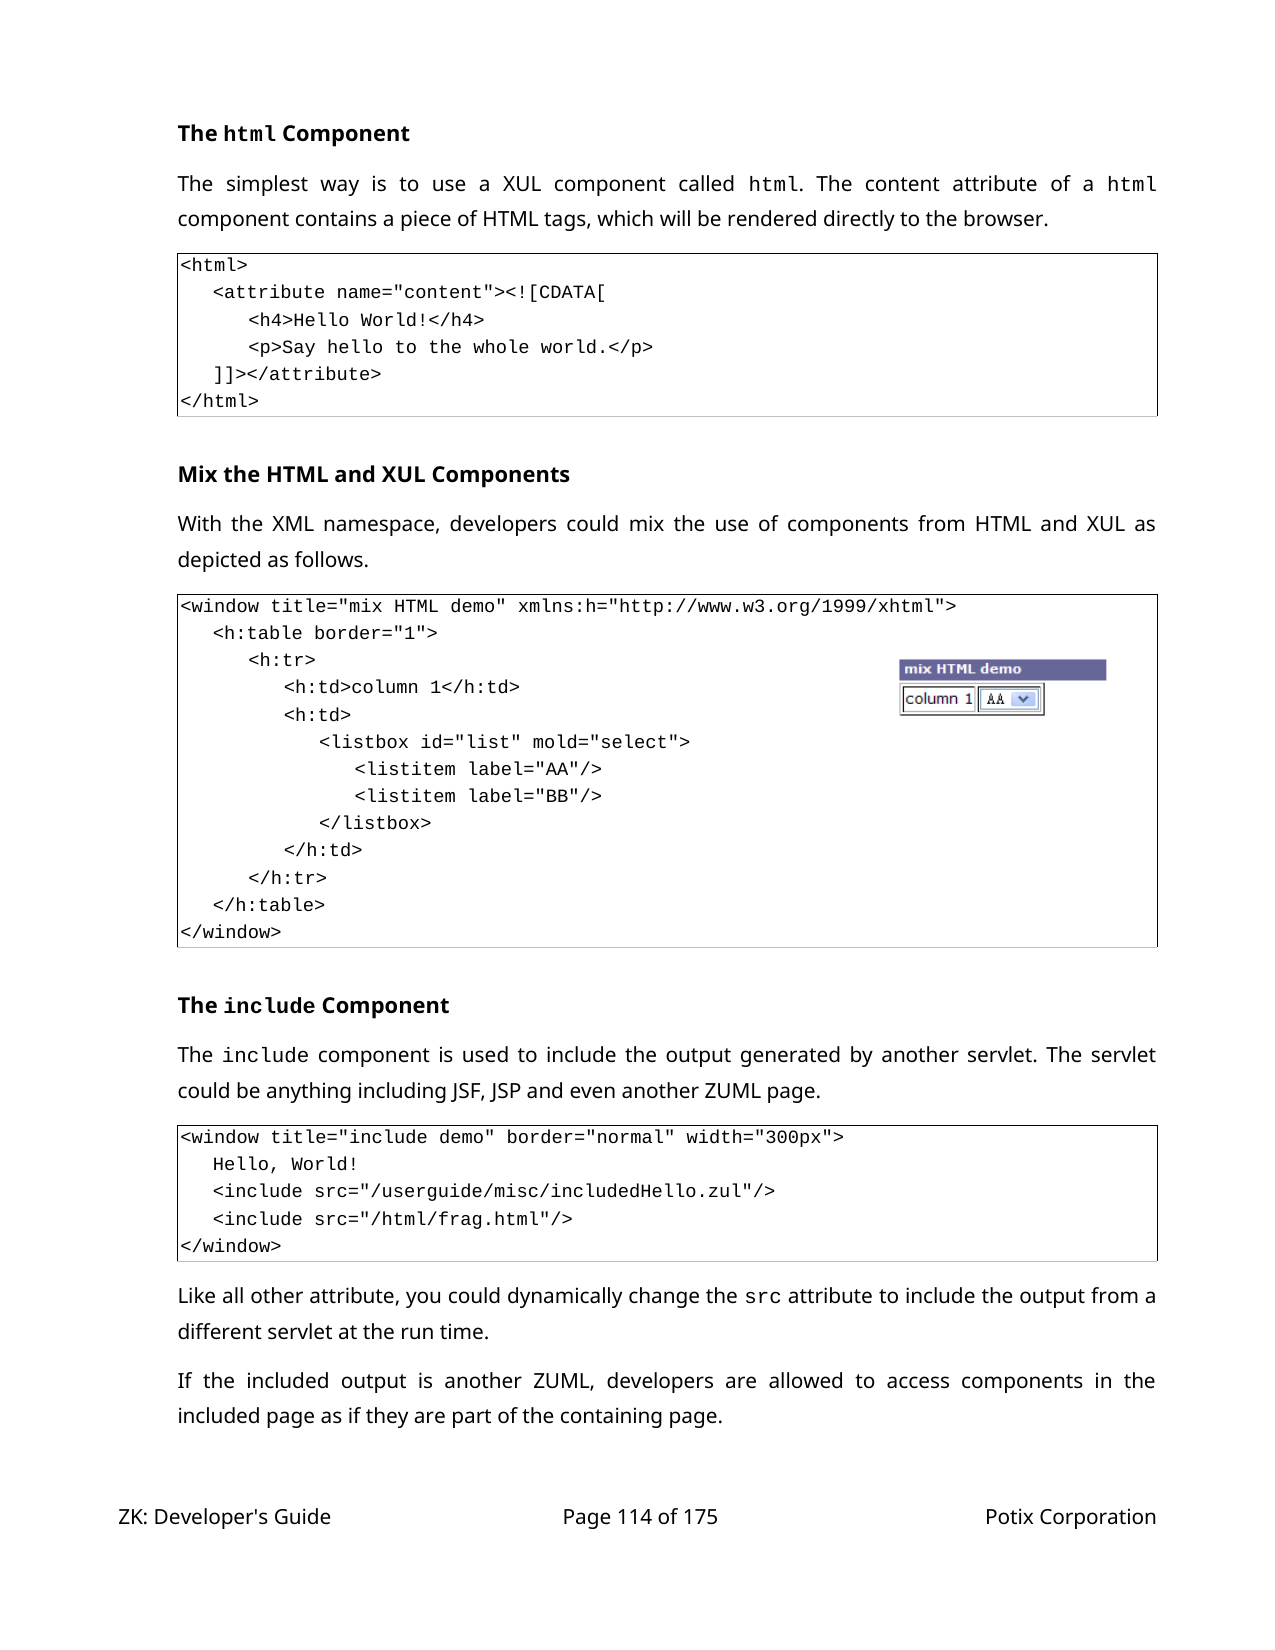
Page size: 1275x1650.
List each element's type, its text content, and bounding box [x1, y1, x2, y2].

text </window> [178, 1233, 1157, 1261]
text <listitem label="AA"/> [178, 757, 1157, 781]
text The include component is used to include the output generated by another servlet. The servlet could be anything including JSF, JSP and even another ZUML page. [177, 1040, 1157, 1104]
text </h:table> [178, 893, 1157, 917]
text Like all other attribute, you could dynamically change the src attribute to include the output from a different servlet at the run time. [177, 1281, 1157, 1345]
text <h4>Hello World!</h4> [178, 308, 1157, 332]
text <listitem label="BB"/> [178, 784, 1157, 808]
text </html> [178, 389, 1157, 416]
text <attribute name="content"><![CDATA[ [178, 280, 1157, 305]
text <h:td> [178, 702, 1157, 727]
text </h:tr> [178, 866, 1157, 890]
text <h:tr> [178, 648, 1157, 672]
text <include src="/html/frag.html"/> [178, 1206, 1157, 1231]
text <h:table border="1"> [178, 621, 1157, 645]
text </listbox> [178, 811, 1157, 835]
text <p>Say hello to the whole world.</p> [178, 335, 1157, 359]
subtitle The html Component [177, 118, 1157, 148]
text <window title="include demo" border="normal" width="300px"> [178, 1126, 1157, 1149]
text The simplest way is to use a XUL component called html. The content attribute of a html component contains a piece of HTML tags, which will be rendered directly to the browser. [177, 169, 1157, 233]
text [1107, 675, 1157, 699]
text ]]></attribute> [178, 362, 1157, 386]
text <include src="/userguide/misc/includedHello.zul"/> [178, 1179, 1157, 1203]
text <window title="mix HTML demo" xmlns:h="http://www.w3.org/1999/xhtml"> [178, 595, 1157, 618]
picture [897, 656, 1107, 718]
subtitle The include Component [177, 990, 1157, 1020]
text With the XML namespace, developers could mix the use of components from HTML and XUL as depicted as follows. [177, 509, 1157, 573]
text Hello, World! [178, 1152, 1157, 1176]
text </h:td> [178, 838, 1157, 863]
text <listbox id="list" mold="select"> [178, 729, 1157, 754]
subtitle Mix the HTML and XUL Components [177, 459, 1157, 489]
text <html> [178, 254, 1157, 277]
text </window> [178, 920, 1157, 947]
text If the included output is another ZUML, developers are allowed to access components in the included page as if they are part of the containing page. [177, 1366, 1157, 1429]
text <h:td>column 1</h:td> [178, 675, 897, 699]
